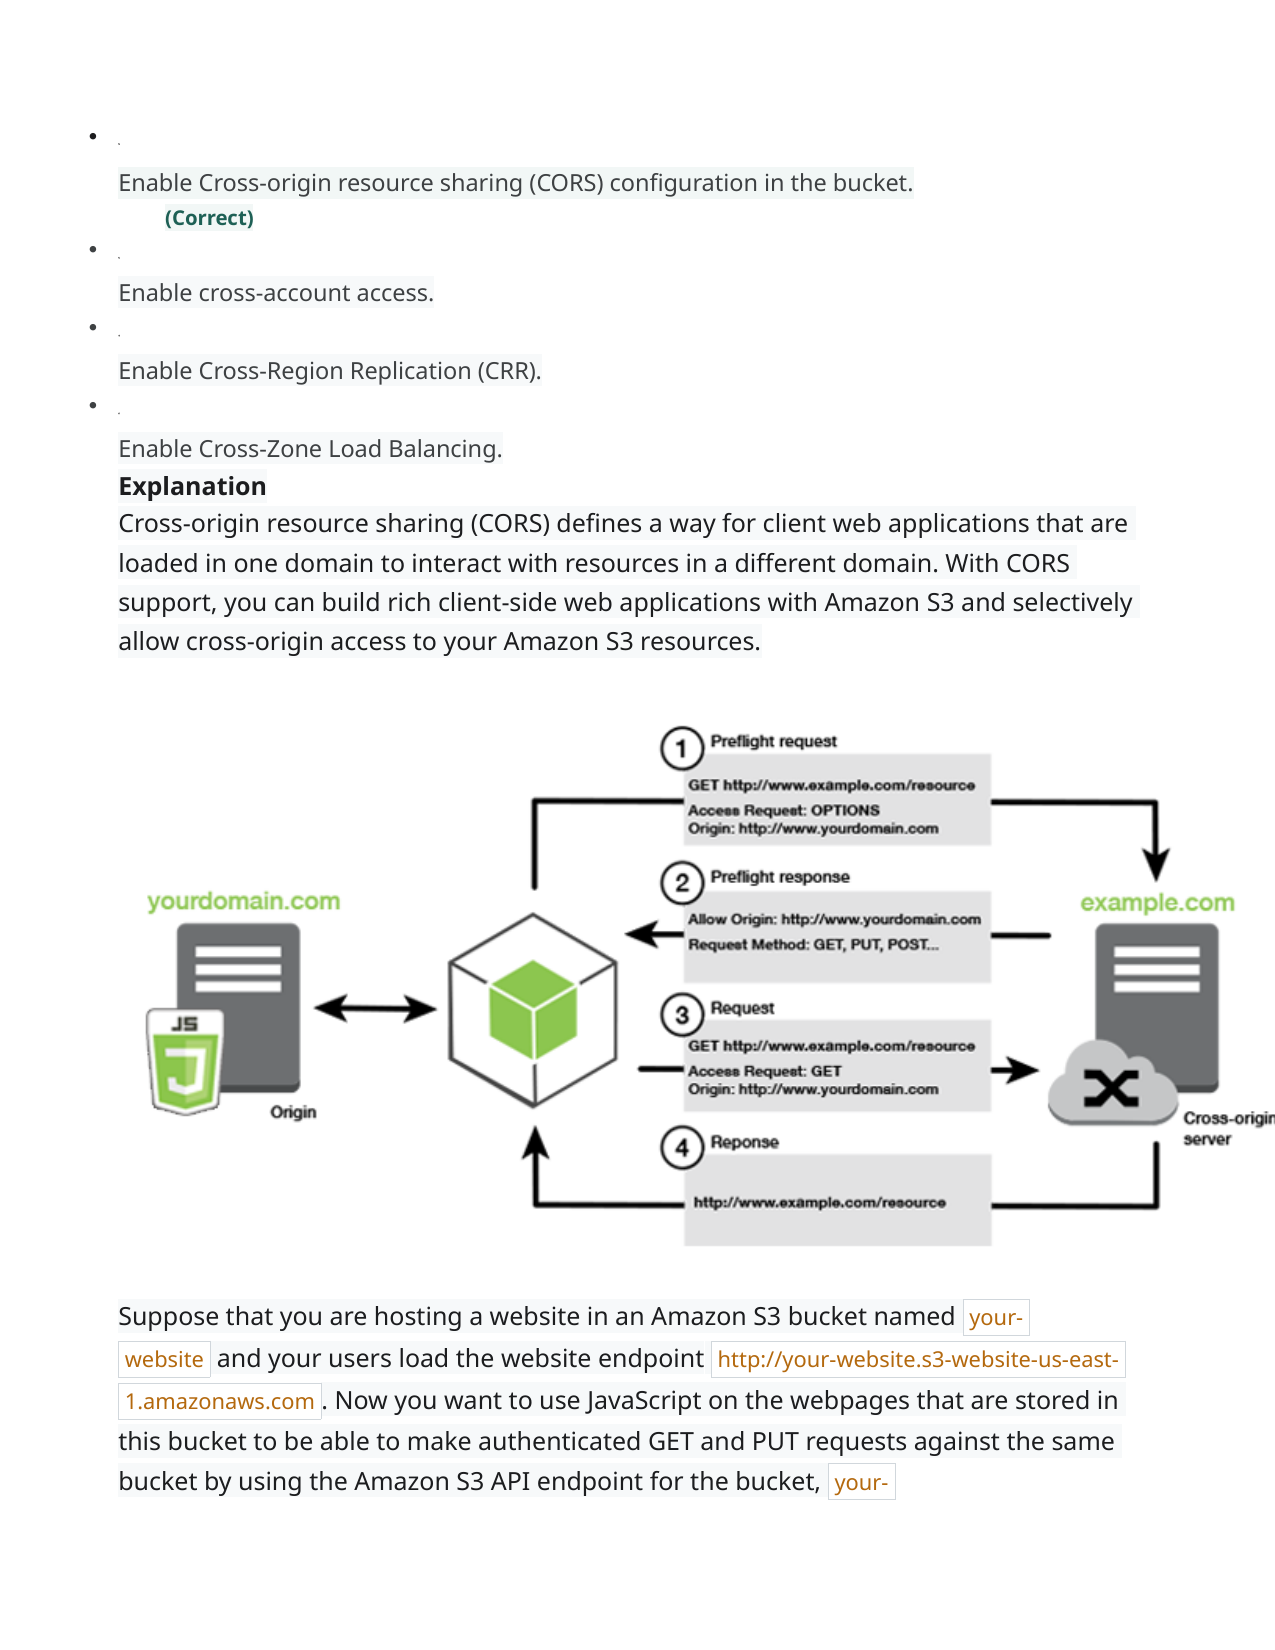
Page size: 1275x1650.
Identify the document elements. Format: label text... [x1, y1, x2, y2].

list (Correct) [165, 203, 1157, 231]
text Cross-origin resource sharing (CORS) defines a way for client web applications that are loaded in one domain to interact with resources in a different domain. With CORS support, you can build rich client-side web applications with Amazon S3 and selectively allow cross-origin access to your Amazon S3 resources. [118, 506, 1157, 658]
list ​ [118, 118, 1157, 152]
picture [118, 695, 1275, 1262]
list ​ [118, 235, 1157, 264]
list Enable Cross-Zone Load Balancing. [118, 432, 1157, 464]
list Enable Cross-Region Replication (CRR). [118, 354, 1157, 386]
list Enable Cross-origin resource sharing (CORS) configuration in the bucket. [118, 167, 1157, 199]
subtitle Explanation [118, 469, 1157, 503]
list ​ [118, 391, 1157, 420]
list ​ [118, 313, 1157, 342]
list Enable cross-account access. [118, 276, 1157, 308]
text Suppose that you are hosting a website in an Amazon S3 bucket named your-website and your users load the website endpoint http://your-website.s3-website-us-east-1.amazonaws.com. Now you want to use JavaScript on the webpages that are stored in this bucket to be able to make authenticated GET and PUT requests against the same bucket by using the Amazon S3 API endpoint for the bucket, your- [118, 1299, 1157, 1499]
